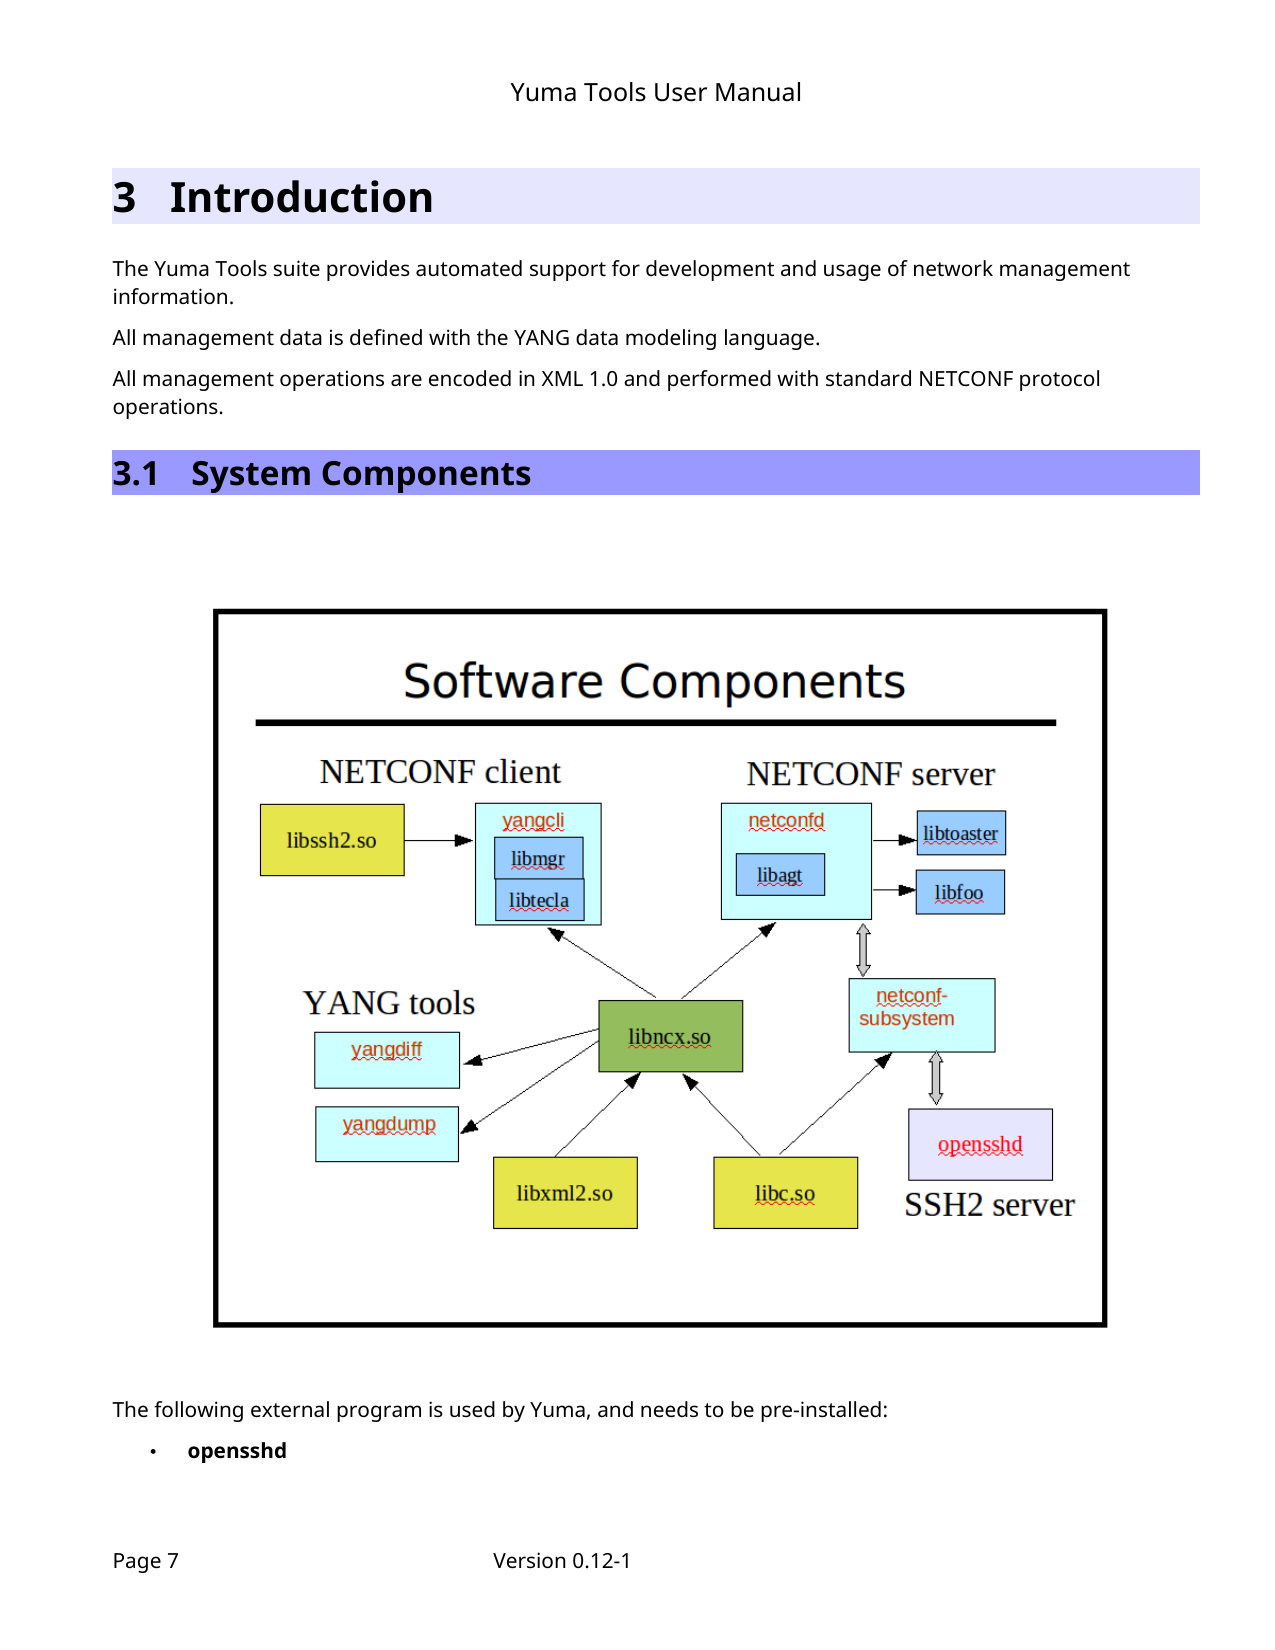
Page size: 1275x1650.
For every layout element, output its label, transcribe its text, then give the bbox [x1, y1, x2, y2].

subtitle System Components [112, 450, 1200, 495]
list opensshd [150, 1436, 1200, 1464]
text All management operations are encoded in XML 1.0 and performed with standard NETCONF protocol operations. [112, 364, 1200, 421]
text The following external program is used by Yuma, and needs to be pre-installed: [112, 1395, 1200, 1423]
text All management data is defined with the YANG data modeling language. [112, 323, 1200, 351]
text The Yuma Tools suite provides automated support for development and usage of network management information. [112, 254, 1200, 311]
picture [145, 565, 1167, 1354]
subtitle Introduction [112, 168, 1200, 224]
